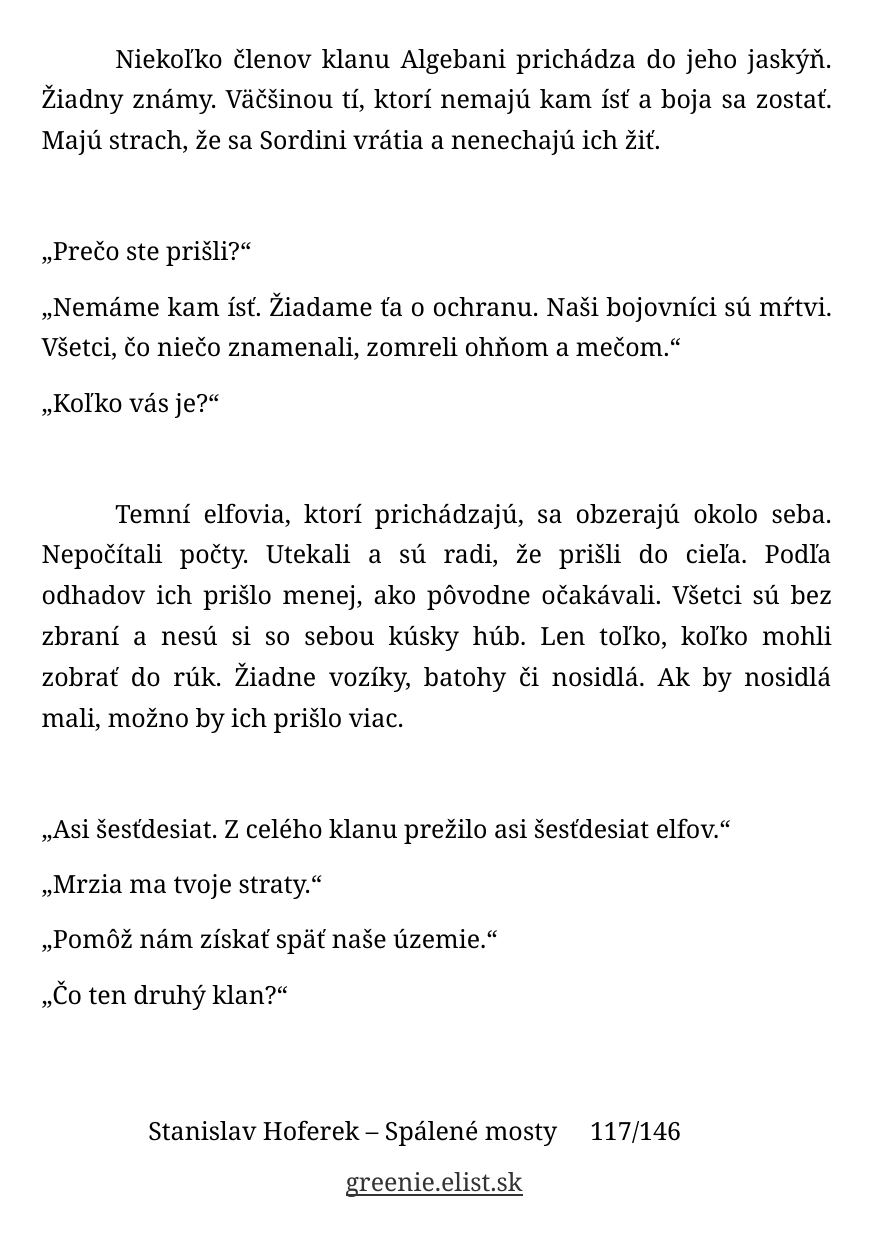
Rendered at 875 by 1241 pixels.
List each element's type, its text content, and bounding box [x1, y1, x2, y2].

text Niekoľko členov klanu Algebani prichádza do jeho jaskýň. Žiadny známy. Väčšinou tí, ktorí nemajú kam ísť a boja sa zostať. Majú strach, že sa Sordini vrátia a nenechajú ich žiť. [41, 41, 833, 157]
text „Nemáme kam ísť. Žiadame ťa o ochranu. Naši bojovníci sú mŕtvi. Všetci, čo niečo znamenali, zomreli ohňom a mečom.“ [41, 289, 833, 364]
text Temní elfovia, ktorí prichádzajú, sa obzerajú okolo seba. Nepočítali počty. Utekali a sú radi, že prišli do cieľa. Podľa odhadov ich prišlo menej, ako pôvodne očakávali. Všetci sú bez zbraní a nesú si so sebou kúsky húb. Len toľko, koľko mohli zobrať do rúk. Žiadne vozíky, batohy či nosidlá. Ak by nosidlá mali, možno by ich prišlo viac. [41, 496, 833, 734]
text „Čo ten druhý klan?“ [41, 978, 833, 1012]
text „Asi šesťdesiat. Z celého klanu prežilo asi šesťdesiat elfov.“ [41, 811, 833, 845]
text „Mrzia ma tvoje straty.“ [41, 867, 833, 901]
text „Pomôž nám získať späť naše územie.“ [41, 922, 833, 956]
text „Koľko vás je?“ [41, 386, 833, 419]
text „Prečo ste prišli?“ [41, 234, 833, 268]
